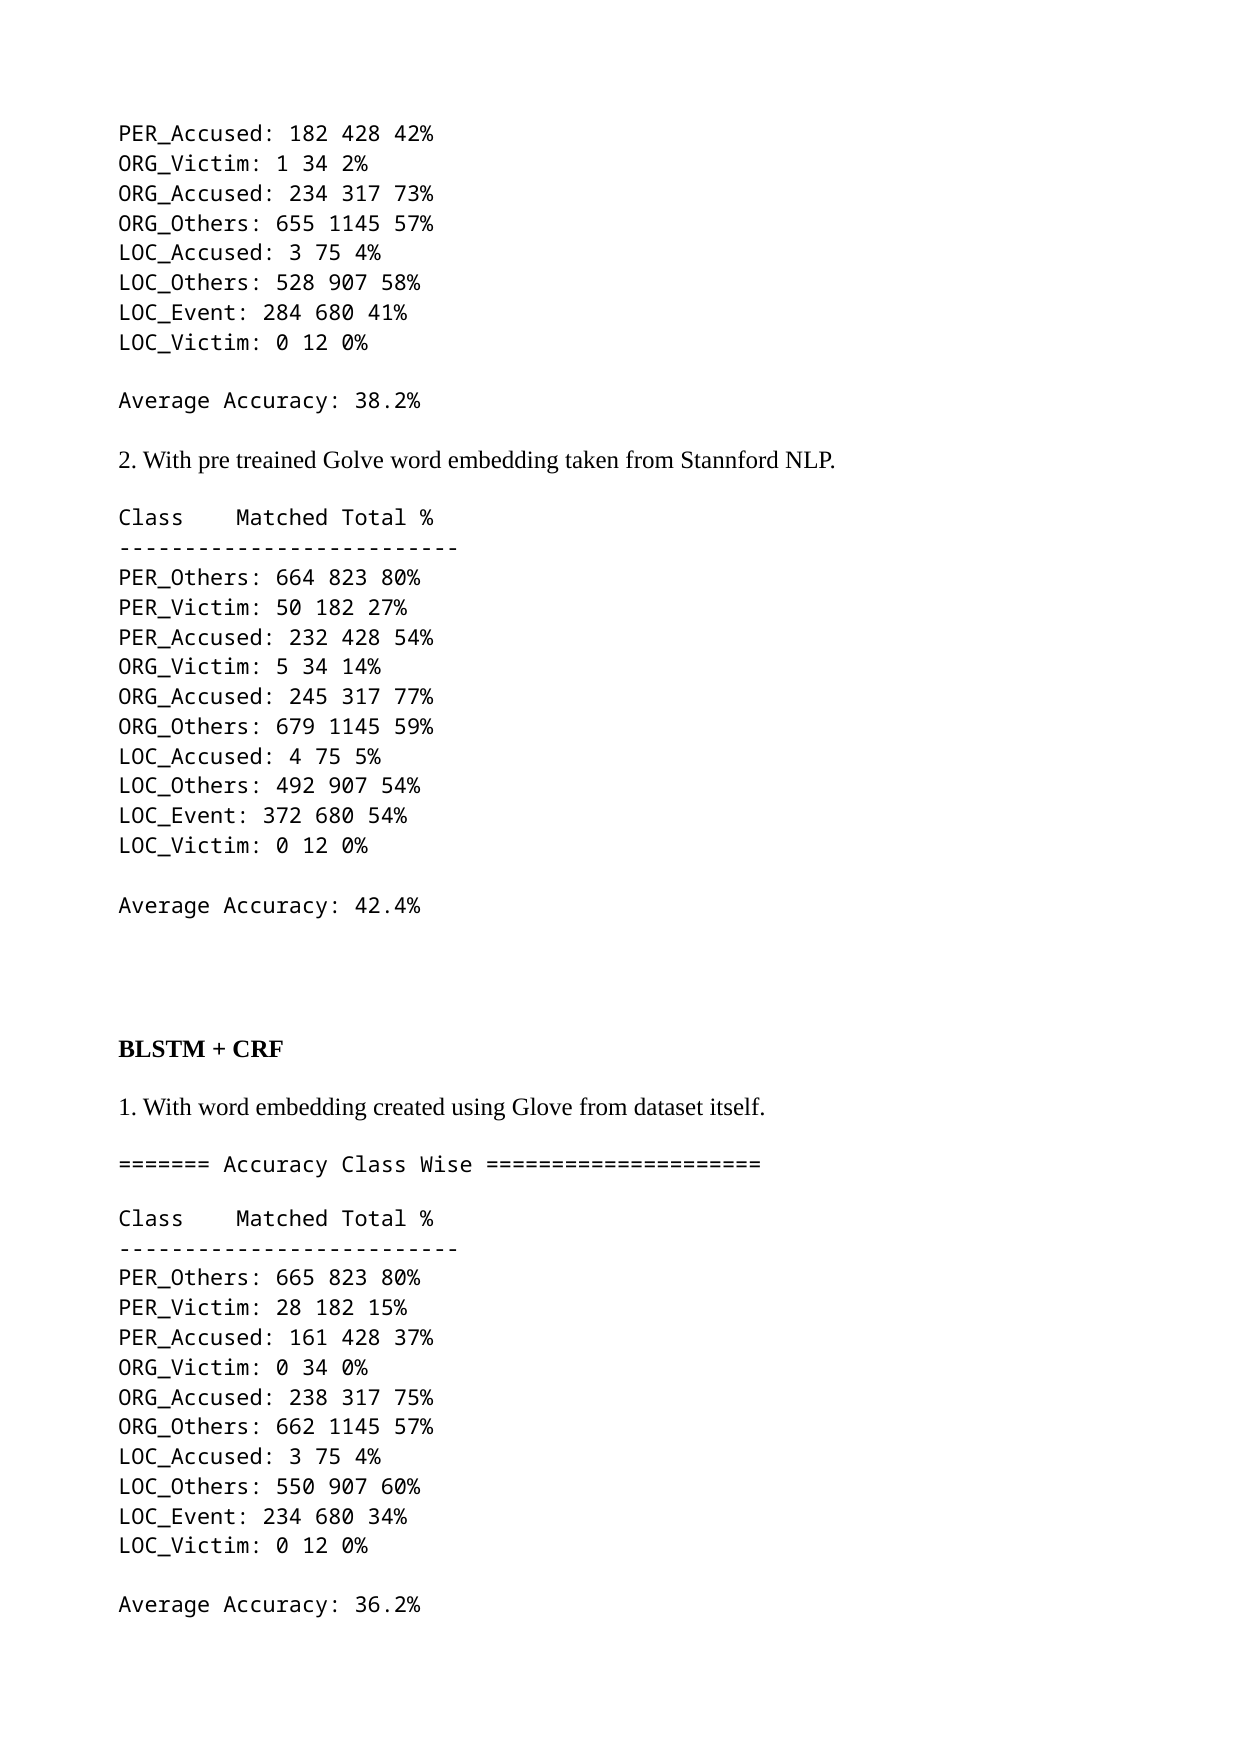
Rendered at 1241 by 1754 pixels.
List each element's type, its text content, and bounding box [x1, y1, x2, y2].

text Class Matched Total % [118, 502, 1122, 532]
text 2. With pre treained Golve word embedding taken from Stannford NLP. [118, 445, 1122, 473]
text PER_Accused: 161 428 37% [118, 1322, 1122, 1352]
text LOC_Victim: 0 12 0% [118, 830, 1122, 860]
text Average Accuracy: 38.2% [118, 385, 1122, 415]
text LOC_Event: 372 680 54% [118, 800, 1122, 830]
text PER_Others: 665 823 80% [118, 1262, 1122, 1292]
text Average Accuracy: 42.4% [118, 889, 1122, 919]
text PER_Victim: 50 182 27% [118, 592, 1122, 621]
text PER_Victim: 28 182 15% [118, 1292, 1122, 1322]
text ORG_Victim: 1 34 2% [118, 148, 1122, 178]
text ORG_Accused: 234 317 73% [118, 178, 1122, 207]
text ORG_Victim: 5 34 14% [118, 651, 1122, 681]
text PER_Others: 664 823 80% [118, 562, 1122, 592]
text LOC_Accused: 3 75 4% [118, 237, 1122, 267]
text ORG_Accused: 245 317 77% [118, 681, 1122, 711]
text LOC_Victim: 0 12 0% [118, 327, 1122, 356]
text Class Matched Total % [118, 1203, 1122, 1233]
text LOC_Victim: 0 12 0% [118, 1531, 1122, 1560]
text ORG_Victim: 0 34 0% [118, 1352, 1122, 1382]
text LOC_Event: 234 680 34% [118, 1501, 1122, 1531]
text LOC_Event: 284 680 41% [118, 297, 1122, 327]
text ======= Accuracy Class Wise ===================== [118, 1149, 1122, 1179]
text LOC_Accused: 3 75 4% [118, 1441, 1122, 1471]
text LOC_Others: 528 907 58% [118, 267, 1122, 297]
text -------------------------- [118, 1233, 1122, 1262]
text LOC_Accused: 4 75 5% [118, 741, 1122, 770]
text -------------------------- [118, 532, 1122, 562]
text BLSTM + CRF [118, 1034, 1122, 1063]
text ORG_Others: 662 1145 57% [118, 1411, 1122, 1441]
text Average Accuracy: 36.2% [118, 1589, 1122, 1619]
text ORG_Others: 655 1145 57% [118, 207, 1122, 237]
text PER_Accused: 182 428 42% [118, 118, 1122, 148]
text 1. With word embedding created using Glove from dataset itself. [118, 1092, 1122, 1121]
text PER_Accused: 232 428 54% [118, 621, 1122, 651]
text ORG_Others: 679 1145 59% [118, 711, 1122, 741]
text LOC_Others: 550 907 60% [118, 1471, 1122, 1501]
text LOC_Others: 492 907 54% [118, 770, 1122, 800]
text ORG_Accused: 238 317 75% [118, 1382, 1122, 1411]
